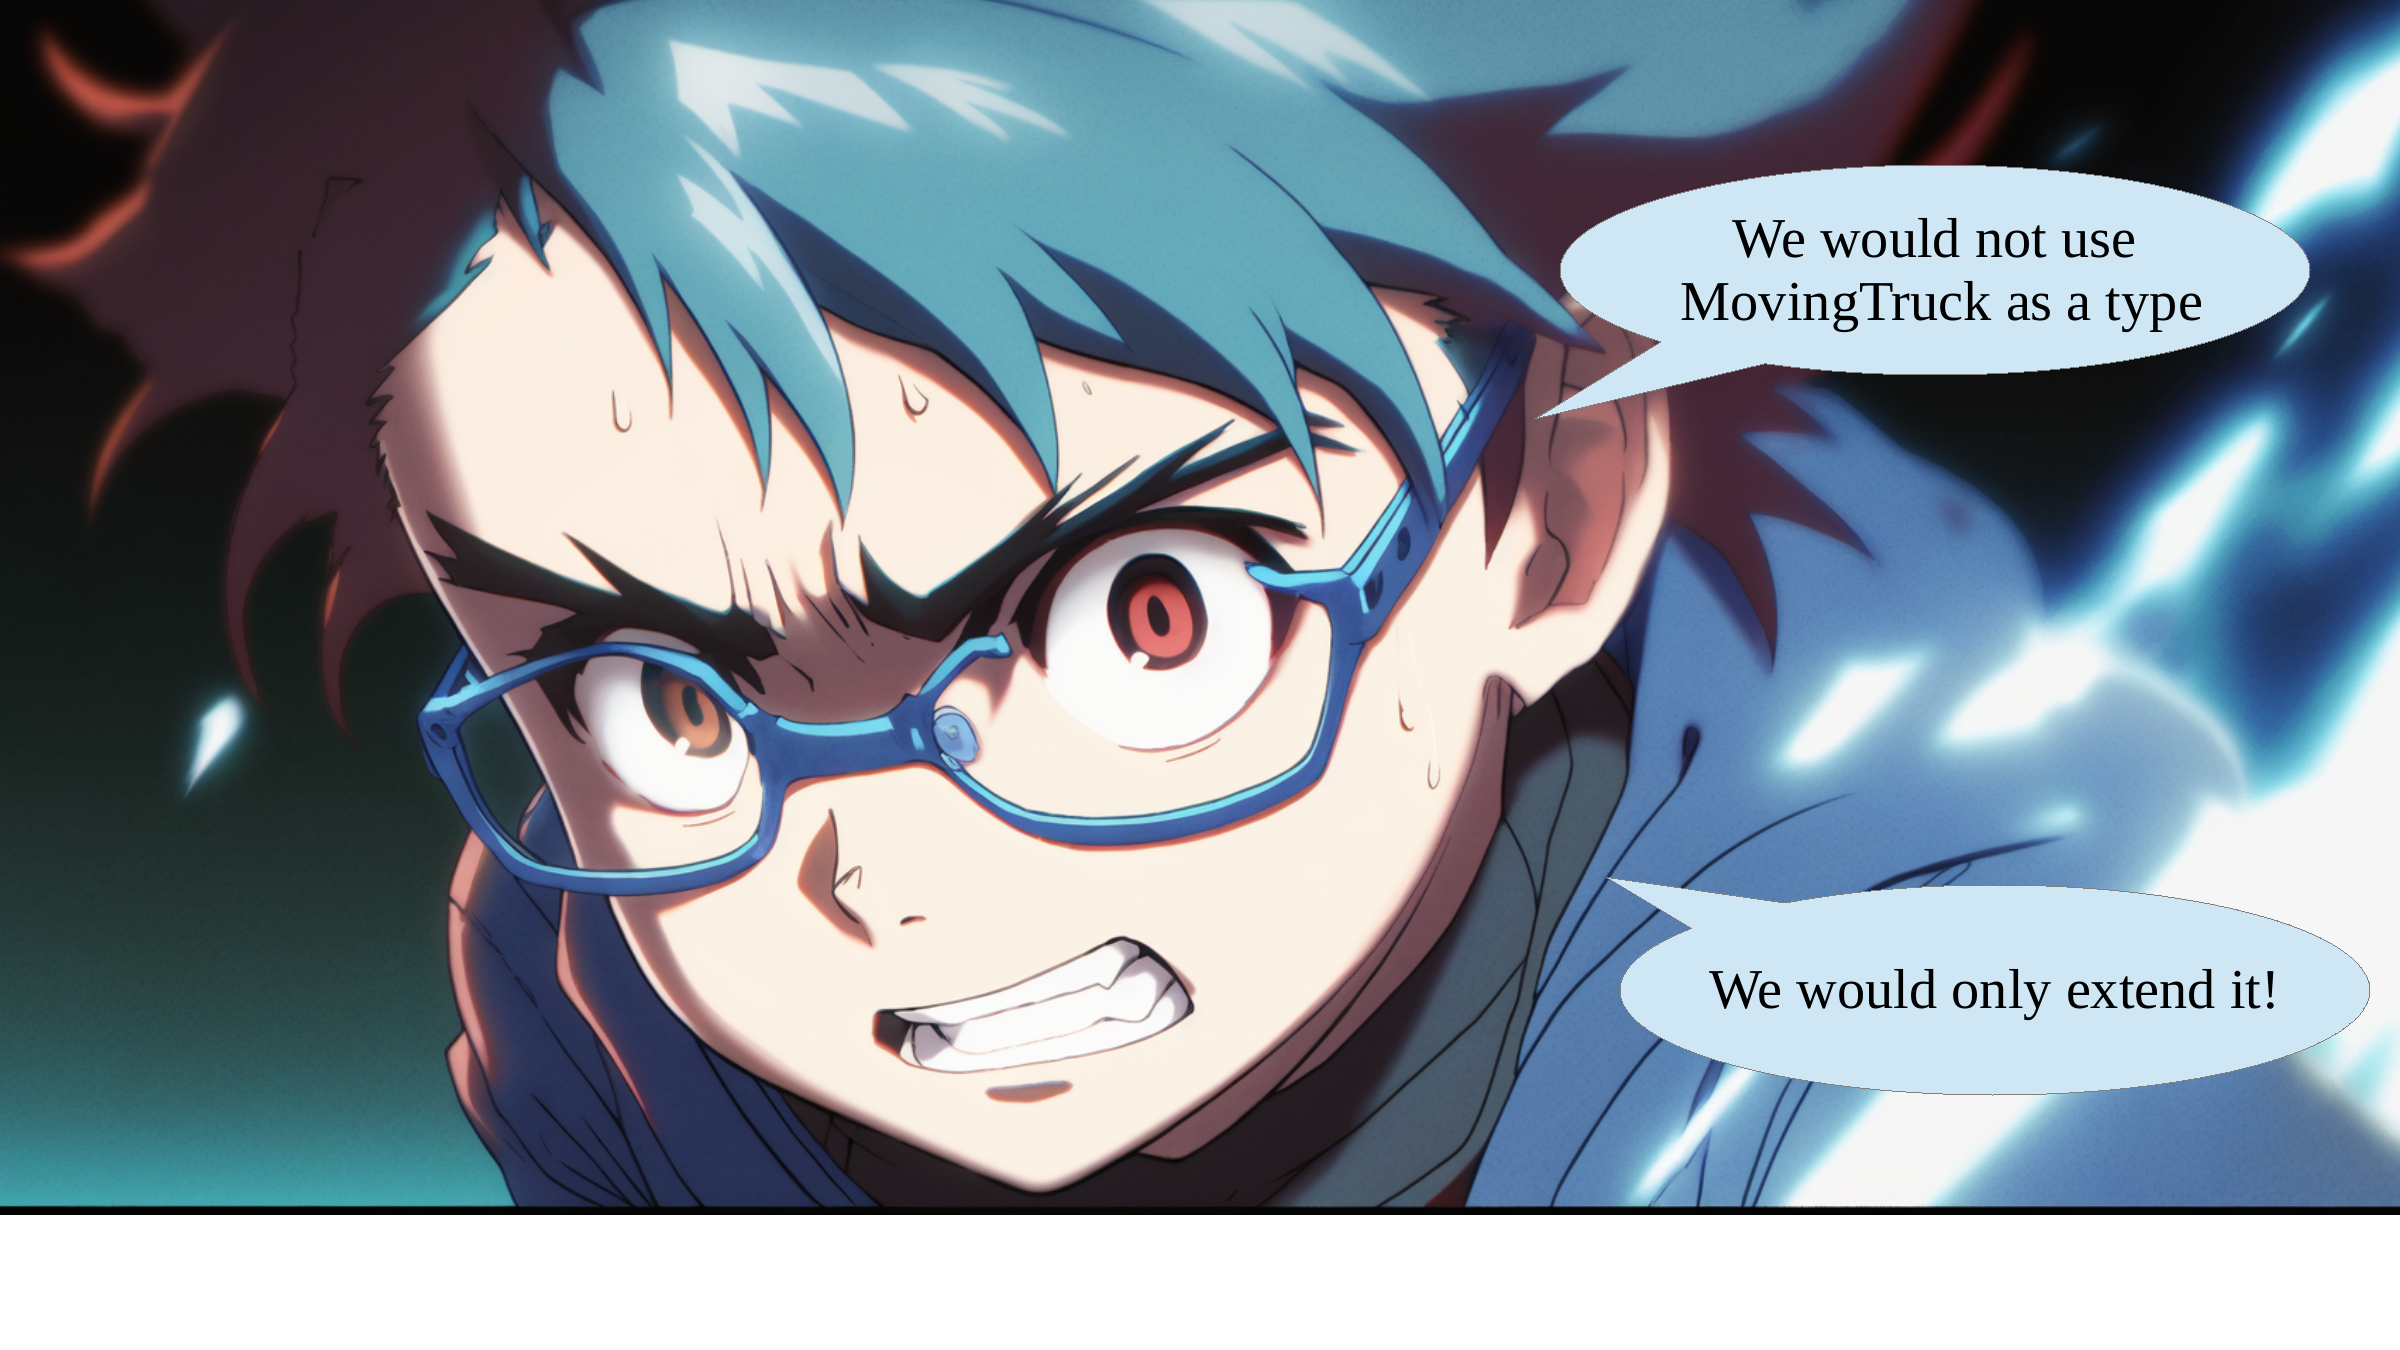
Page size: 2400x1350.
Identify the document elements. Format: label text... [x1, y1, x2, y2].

text_box We would not use MovingTruck as a type [1534, 165, 2311, 419]
text_box We would only extend it! [1606, 877, 2370, 1096]
picture [0, 0, 2400, 1216]
